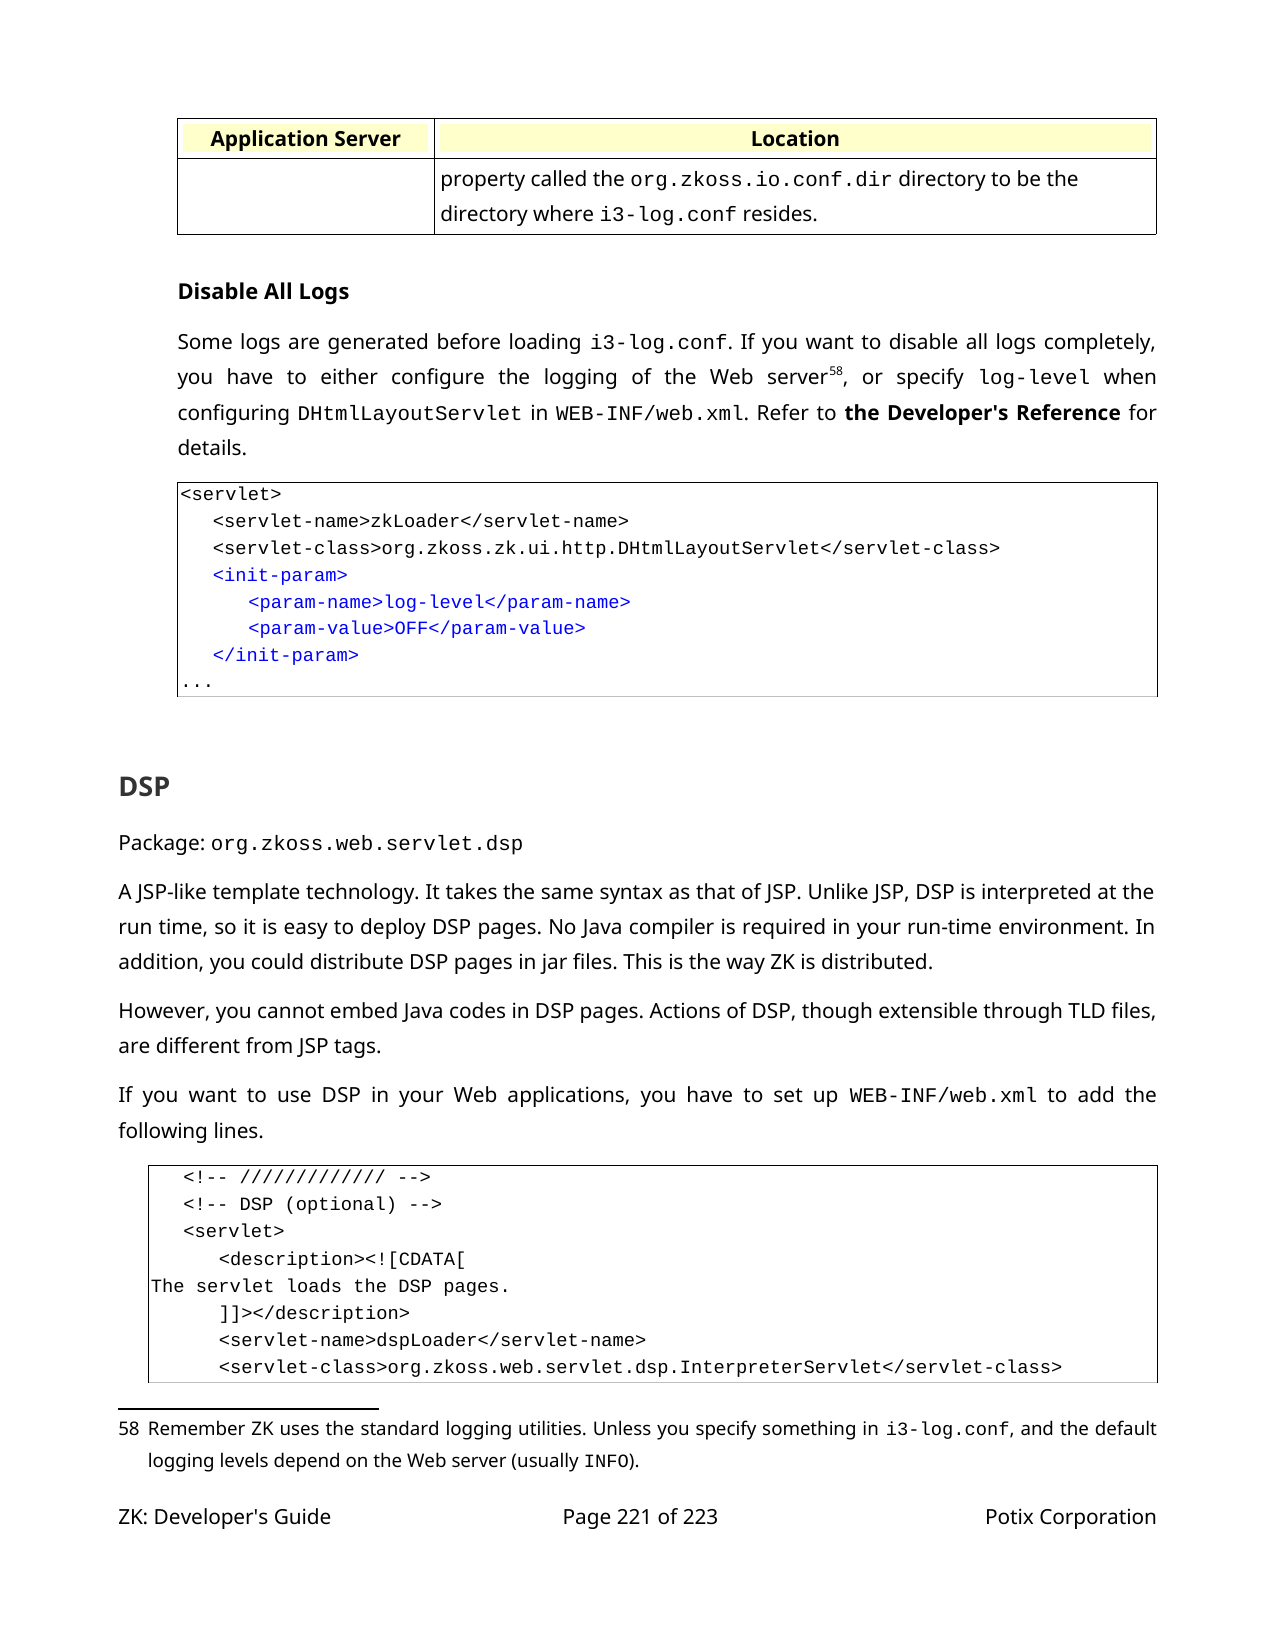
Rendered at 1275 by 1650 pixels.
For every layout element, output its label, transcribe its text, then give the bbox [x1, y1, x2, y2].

text Some logs are generated before loading i3-log.conf. If you want to disable all logs completely, you have to either configure the logging of the Web server, or specify log-level when configuring DHtmlLayoutServlet in WEB-INF/web.xml. Refer to the Developer's Reference for details. [177, 327, 1157, 462]
text <servlet-name>zkLoader</servlet-name> <servlet-class>org.zkoss.zk.ui.http.DHtmlLayoutServlet</servlet-class> [178, 509, 1157, 560]
text A JSP-like template technology. It takes the same syntax as that of JSP. Unlike JSP, DSP is interpreted at the run time, so it is easy to deploy DSP pages. No Java compiler is required in your run-time environment. In addition, you could distribute DSP pages in jar files. This is the way ZK is distributed. [118, 877, 1157, 976]
text If you want to use DSP in your Web applications, you have to set up WEB-INF/web.xml to add the following lines. [118, 1080, 1157, 1144]
text <description><![CDATA[ [149, 1246, 1157, 1271]
text ]]></description> [149, 1301, 1157, 1325]
text Remember ZK uses the standard logging utilities. Unless you specify something in i3-log.conf, and the default logging levels depend on the Web server (usually INFO). [118, 1415, 1157, 1473]
subtitle DSP [118, 767, 1157, 804]
subtitle Disable All Logs [177, 276, 1157, 306]
table_header Location [435, 119, 1156, 158]
text <servlet> [178, 483, 1157, 506]
text However, you cannot embed Java codes in DSP pages. Actions of DSP, though extensible through TLD files, are different from JSP tags. [118, 996, 1157, 1060]
text <servlet> [149, 1219, 1157, 1243]
text <!-- ///////////// --> [149, 1166, 1157, 1189]
text <servlet-name>dspLoader</servlet-name> [149, 1328, 1157, 1352]
table_cell [178, 159, 434, 234]
text The servlet loads the DSP pages. [149, 1273, 1157, 1298]
text <servlet-class>org.zkoss.web.servlet.dsp.InterpreterServlet</servlet-class> [149, 1355, 1157, 1382]
text Package: org.zkoss.web.servlet.dsp [118, 828, 1157, 856]
table_cell property called the org.zkoss.io.conf.dir directory to be the directory where i3-log.conf resides. [435, 159, 1156, 234]
text <!-- DSP (optional) --> [149, 1192, 1157, 1216]
text <init-param> <param-name>log-level</param-name> <param-value>OFF</param-value> </init-param> ... [178, 563, 1157, 696]
table_header Application Server [178, 119, 434, 158]
